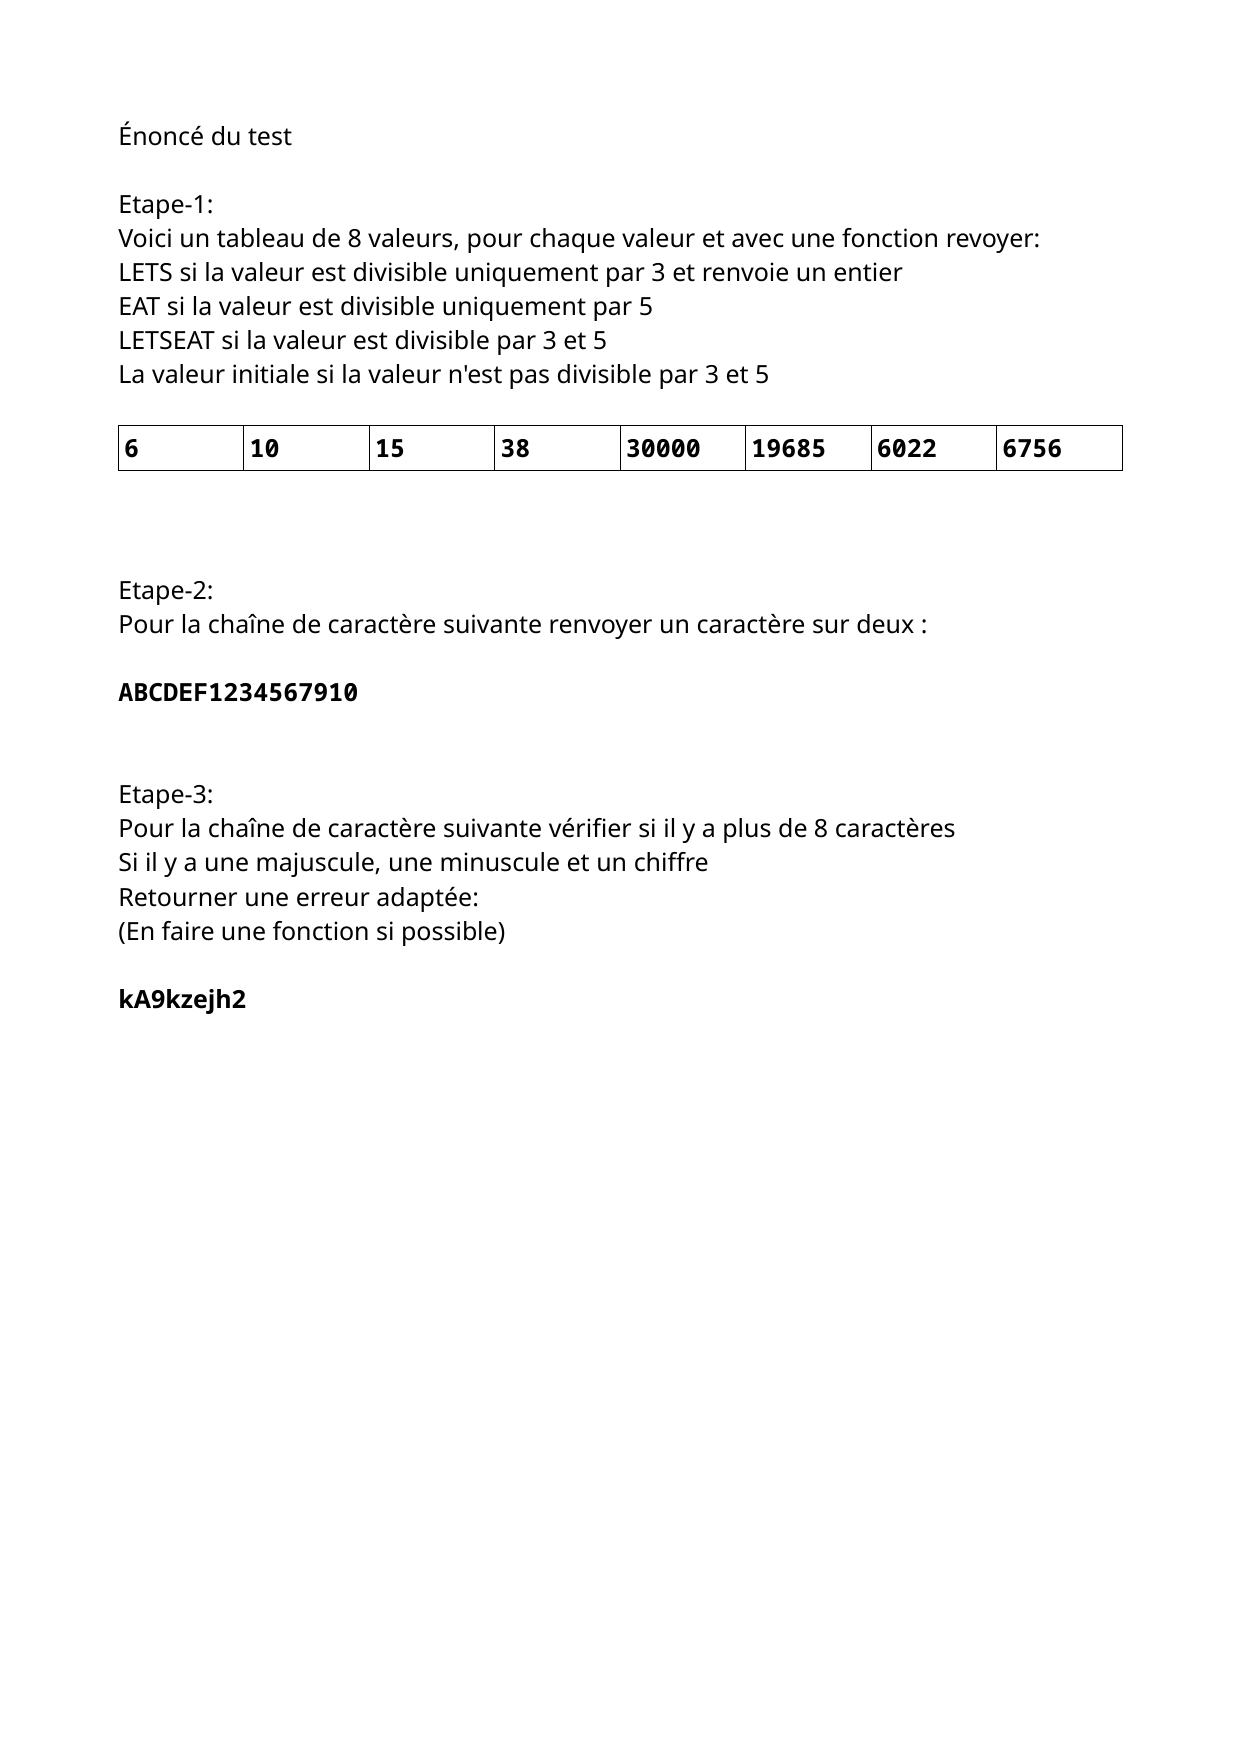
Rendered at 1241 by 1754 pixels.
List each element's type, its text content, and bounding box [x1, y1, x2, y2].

table_header 6756 [997, 426, 1122, 470]
text ABCDEF1234567910 [118, 675, 1122, 743]
table_header 6 [119, 426, 243, 470]
table_header 10 [244, 426, 369, 470]
text (En faire une fonction si possible) [118, 913, 1122, 947]
table_header 30000 [621, 426, 745, 470]
table_header 19685 [746, 426, 871, 470]
text Etape-3: Pour la chaîne de caractère suivante vérifier si il y a plus de 8 caractères Si il y a une majuscule, une minuscule et un chiffre Retourner une erreur adaptée: [118, 743, 1122, 913]
text Énoncé du test Etape-1: Voici un tableau de 8 valeurs, pour chaque valeur et avec une fonction revoyer: LETS si la valeur est divisible uniquement par 3 et renvoie un entier EAT si la valeur est divisible uniquement par 5 LETSEAT si la valeur est divisible par 3 et 5 La valeur initiale si la valeur n'est pas divisible par 3 et 5 [118, 118, 1122, 391]
text Etape-2: Pour la chaîne de caractère suivante renvoyer un caractère sur deux : [118, 538, 1122, 641]
text kA9kzejh2 [118, 981, 1122, 1015]
table_header 38 [495, 426, 620, 470]
table_header 6022 [872, 426, 996, 470]
table_header 15 [370, 426, 494, 470]
